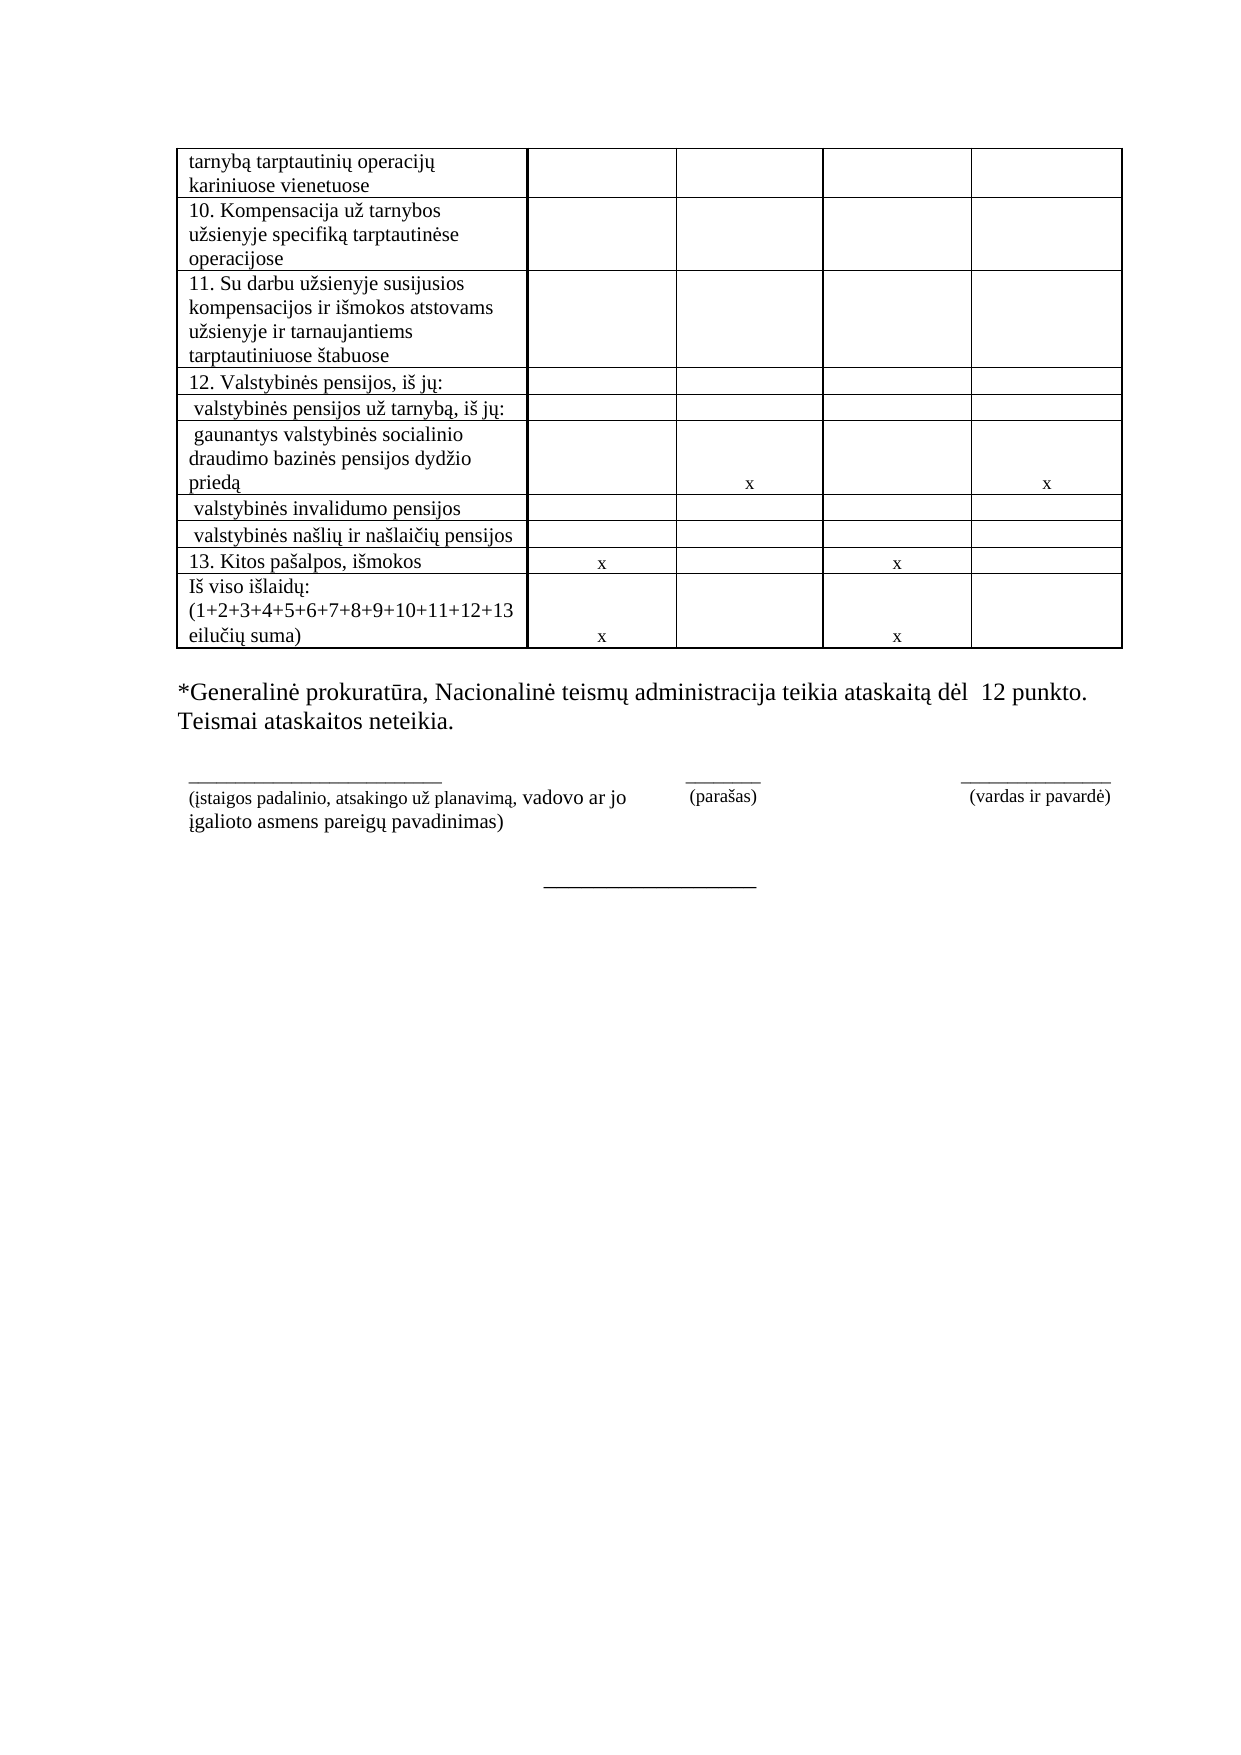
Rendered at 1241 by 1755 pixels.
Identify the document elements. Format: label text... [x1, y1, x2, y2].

table_cell Iš viso išlaidų: (1+2+3+4+5+6+7+8+9+10+11+12+13 eilučių suma) [178, 574, 526, 647]
table_cell gaunantys valstybinės socialinio draudimo bazinės pensijos dydžio priedą [178, 421, 526, 494]
table_cell 11. Su darbu užsienyje susijusios kompensacijos ir išmokos atstovams užsienyje ir tarnaujantiems tarptautiniuose štabuose [178, 271, 526, 367]
table_cell x [677, 421, 822, 494]
table_cell [972, 521, 1121, 547]
table_cell [972, 574, 1121, 647]
table_cell [677, 521, 822, 547]
table_cell [972, 495, 1121, 520]
table_cell [529, 395, 676, 420]
table_cell [529, 421, 676, 494]
table_cell [824, 521, 971, 547]
table_cell [529, 198, 676, 270]
table_cell [677, 548, 822, 573]
table_cell 12. Valstybinės pensijos, iš jų: [178, 368, 526, 394]
table_cell [677, 198, 822, 270]
table_cell [529, 271, 676, 367]
table_header ___________________________ (įstaigos padalinio, atsakingo už planavimą, vadovo ar jo įgalioto asmens pareigų pavadinimas) [177, 764, 662, 833]
table_cell [529, 368, 676, 394]
table_cell [529, 149, 676, 197]
table_cell [677, 271, 822, 367]
text *Generalinė prokuratūra, Nacionalinė teismų administracija teikia ataskaitą dėl 12 punkto. [177, 677, 1122, 706]
table_cell [529, 521, 676, 547]
table_cell [677, 368, 822, 394]
table_cell [824, 271, 971, 367]
table_cell [972, 198, 1121, 270]
table_cell [972, 271, 1121, 367]
table_cell [972, 149, 1121, 197]
table_cell valstybinės invalidumo pensijos [178, 495, 526, 520]
table_cell [677, 149, 822, 197]
table_cell x [529, 574, 676, 647]
table_cell 13. Kitos pašalpos, išmokos [178, 548, 526, 573]
table_cell [824, 395, 971, 420]
table_cell [824, 149, 971, 197]
table_cell [972, 395, 1121, 420]
text Teismai ataskaitos neteikia. [177, 706, 1122, 735]
table_cell x [972, 421, 1121, 494]
table_cell [972, 368, 1121, 394]
table_header ________________ (vardas ir pavardė) [784, 764, 1122, 833]
table_cell [824, 368, 971, 394]
table_cell [677, 574, 822, 647]
table_cell valstybinės pensijos už tarnybą, iš jų: [178, 395, 526, 420]
table_cell [824, 198, 971, 270]
text _________________ [177, 862, 1122, 891]
table_cell tarnybą tarptautinių operacijų kariniuose vienetuose [178, 149, 526, 197]
table_cell valstybinės našlių ir našlaičių pensijos [178, 521, 526, 547]
table_cell 10. Kompensacija už tarnybos užsienyje specifiką tarptautinėse operacijose [178, 198, 526, 270]
table_cell [677, 495, 822, 520]
table_cell [529, 495, 676, 520]
table_cell [677, 395, 822, 420]
table_cell x [529, 548, 676, 573]
table_cell x [824, 548, 971, 573]
table_cell [972, 548, 1121, 573]
table_header ________ (parašas) [662, 764, 784, 833]
table_cell x [824, 574, 971, 647]
table_cell [824, 421, 971, 494]
table_cell [824, 495, 971, 520]
